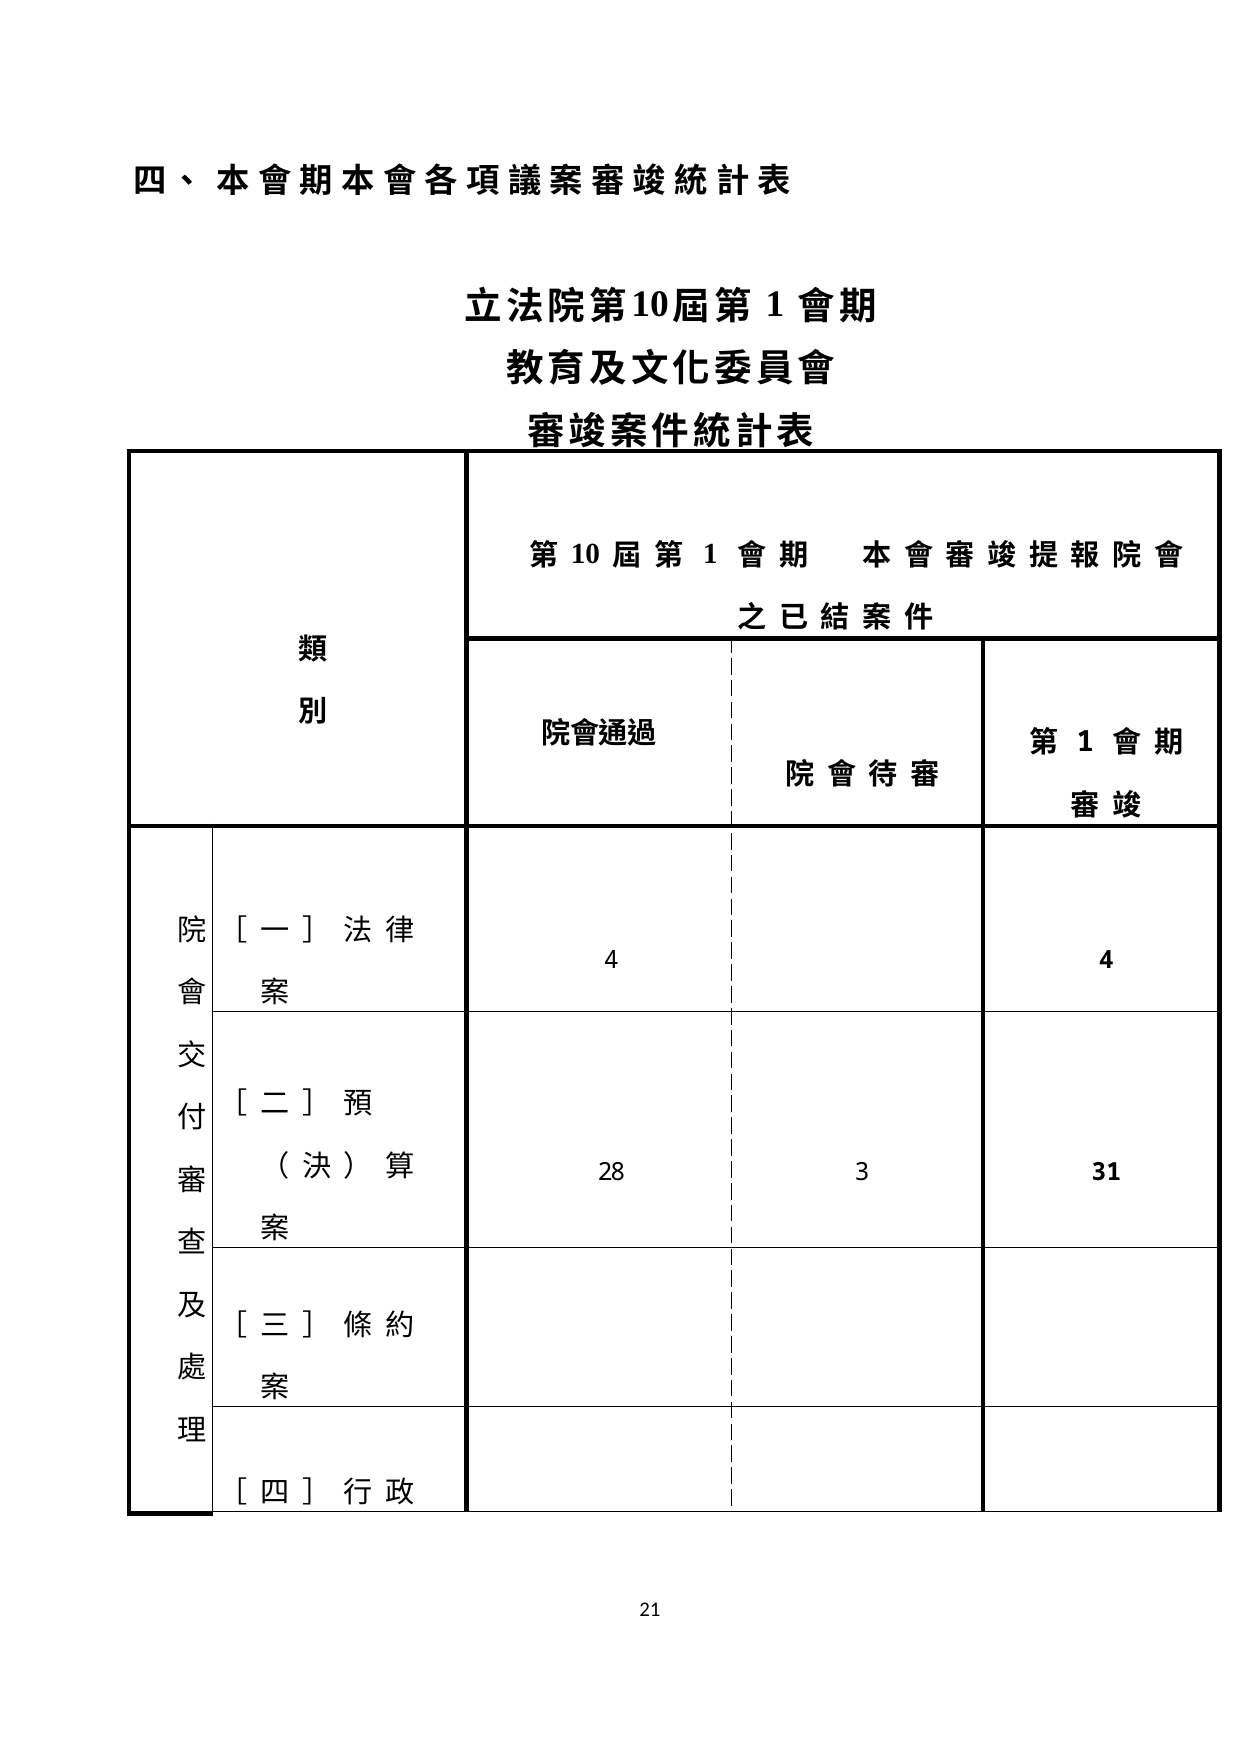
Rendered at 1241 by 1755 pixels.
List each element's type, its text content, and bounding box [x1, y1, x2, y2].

table_cell 院 會 交 付 審 查 及 處 理 [131, 828, 212, 1511]
text 四、本會期本會各項議案審竣統計表 [99, 136, 1171, 198]
table_cell [469, 1407, 732, 1511]
table_cell [732, 1248, 981, 1406]
table_cell ［三］條約案 [213, 1248, 464, 1406]
table_cell [469, 1248, 732, 1406]
table_header 第10屆第1會期 本會審竣提報院會之已結案件 [469, 453, 1217, 636]
table_cell 院會通過 [469, 641, 732, 823]
table_header 類 別 [131, 453, 464, 823]
table_cell 第1會期 審竣 [985, 641, 1217, 823]
table_cell 3 [732, 1012, 981, 1247]
text 教育及文化委員會 [158, 323, 1171, 386]
table_cell [732, 1407, 981, 1511]
text 審竣案件統計表 [158, 386, 1171, 448]
table_cell 28 [469, 1012, 732, 1247]
text 立法院第10屆第1會期 [158, 261, 1171, 323]
table_cell [732, 828, 981, 1011]
table_cell 院會待審 [732, 641, 981, 823]
table_cell [985, 1248, 1217, 1406]
table_cell [985, 1407, 1217, 1511]
table_cell ［一］法律案 [213, 828, 464, 1011]
table_cell 31 [985, 1012, 1217, 1247]
table_cell ［二］預（決）算案 [213, 1012, 464, 1247]
table_cell 4 [985, 828, 1217, 1011]
table_cell ［四］行政 [213, 1407, 464, 1511]
table_cell 4 [469, 828, 732, 1011]
